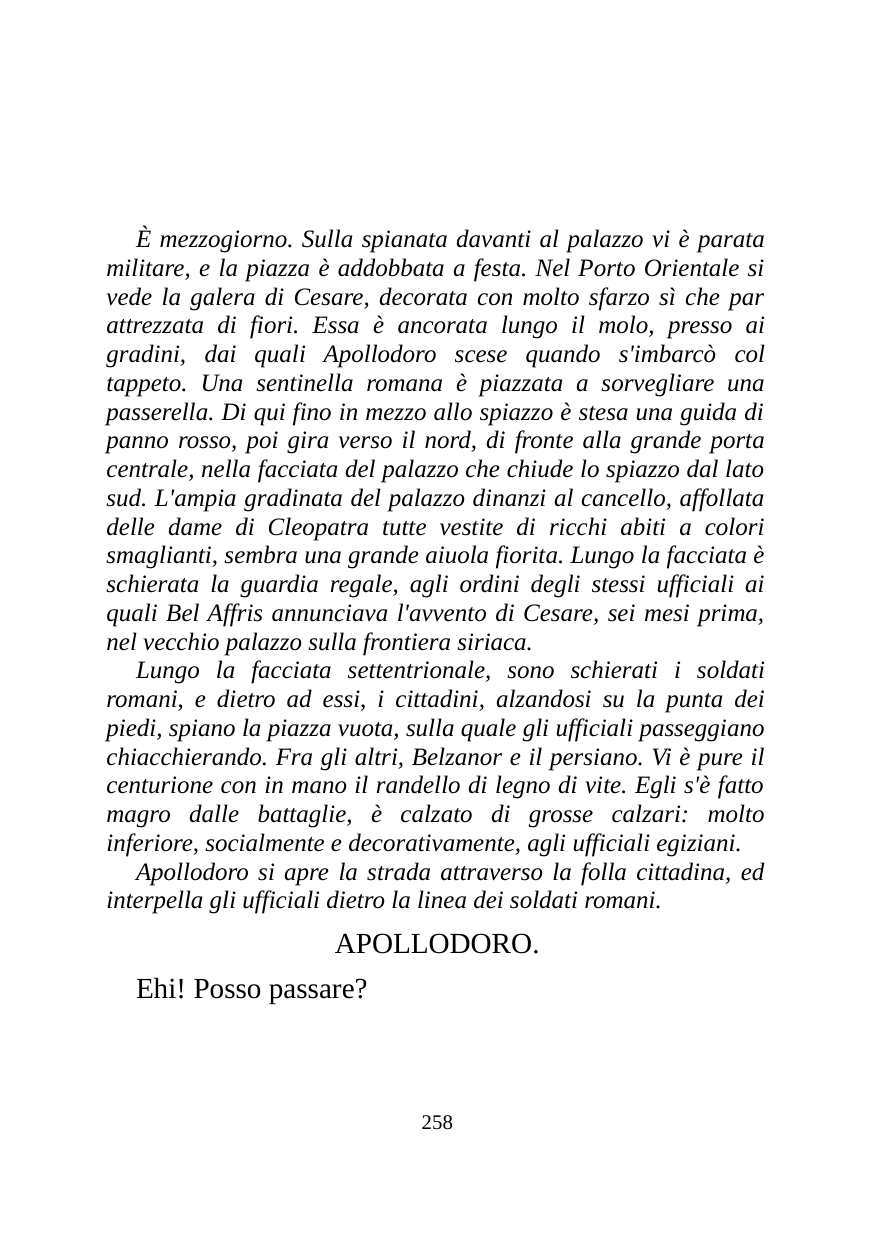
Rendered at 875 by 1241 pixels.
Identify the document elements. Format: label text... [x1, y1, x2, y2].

text APOLLODORO. [106, 926, 768, 960]
text Apollodoro si apre la strada attraverso la folla cittadina, ed interpella gli ufficiali dietro la linea dei soldati romani. [106, 857, 768, 914]
text Ehi! Posso passare? [106, 971, 768, 1005]
text Lungo la facciata settentrionale, sono schierati i soldati romani, e dietro ad essi, i cittadini, alzandosi su la punta dei piedi, spiano la piazza vuota, sulla quale gli ufficiali passeggiano chiacchierando. Fra gli altri, Belzanor e il persiano. Vi è pure il centurione con in mano il randello di legno di vite. Egli s'è fatto magro dalle battaglie, è calzato di grosse calzari: molto inferiore, socialmente e decorativamente, agli ufficiali egiziani. [106, 656, 768, 857]
text È mezzogiorno. Sulla spianata davanti al palazzo vi è parata militare, e la piazza è addobbata a festa. Nel Porto Orientale si vede la galera di Cesare, decorata con molto sfarzo sì che par attrezzata di fiori. Essa è ancorata lungo il molo, presso ai gradini, dai quali Apollodoro scese quando s'imbarcò col tappeto. Una sentinella romana è piazzata a sorvegliare una passerella. Di qui fino in mezzo allo spiazzo è stesa una guida di panno rosso, poi gira verso il nord, di fronte alla grande porta centrale, nella facciata del palazzo che chiude lo spiazzo dal lato sud. L'ampia gradinata del palazzo dinanzi al cancello, affollata delle dame di Cleopatra tutte vestite di ricchi abiti a colori smaglianti, sembra una grande aiuola fiorita. Lungo la facciata è schierata la guardia regale, agli ordini degli stessi ufficiali ai quali Bel Affris annunciava l'avvento di Cesare, sei mesi prima, nel vecchio palazzo sulla frontiera siriaca. [106, 224, 768, 656]
